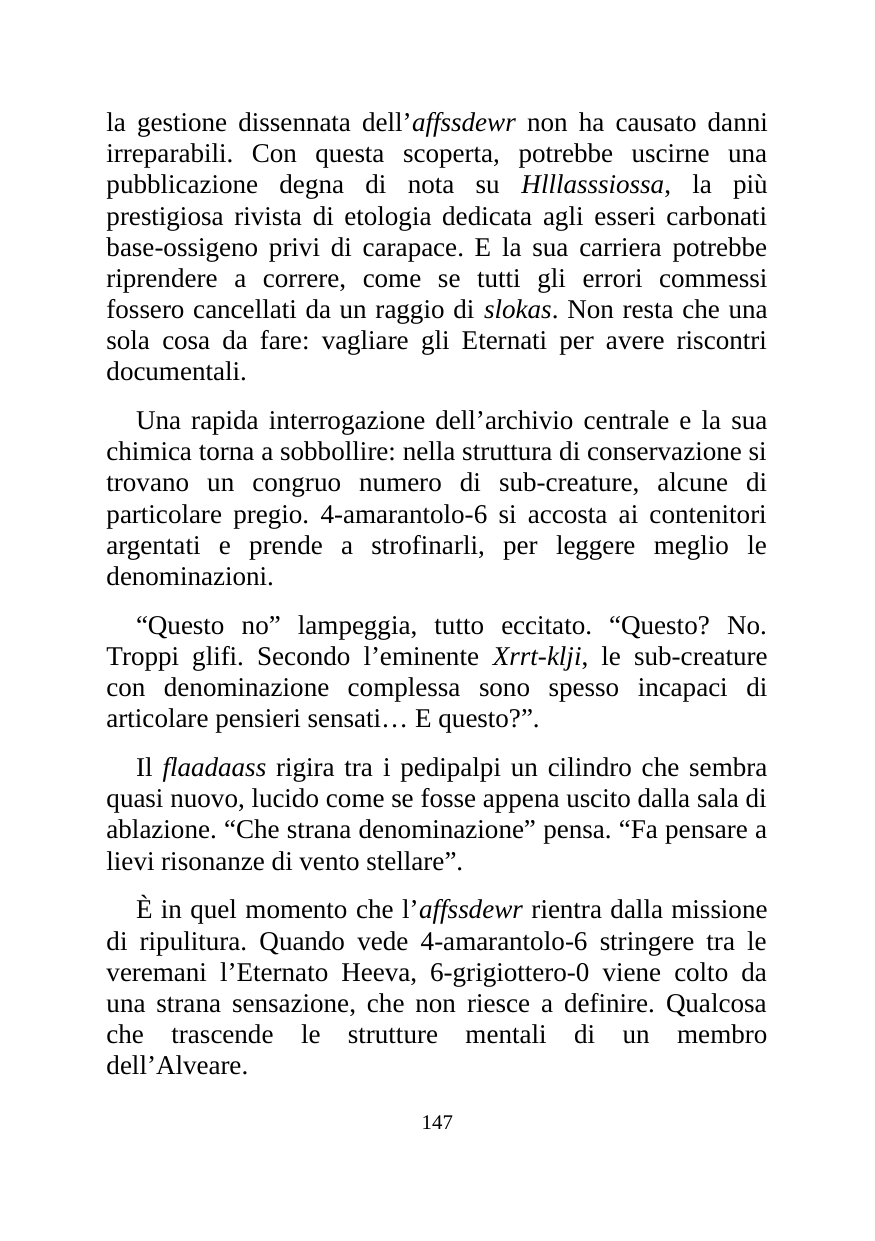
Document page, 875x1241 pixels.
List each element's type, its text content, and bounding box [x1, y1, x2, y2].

text È in quel momento che l’affssdewr rientra dalla missione di ripulitura. Quando vede 4-amarantolo-6 stringere tra le veremani l’Eternato Heeva, 6-grigiottero-0 viene colto da una strana sensazione, che non riesce a definire. Qualcosa che trascende le strutture mentali di un membro dell’Alveare. [106, 893, 768, 1080]
text Il flaadaass rigira tra i pedipalpi un cilindro che sembra quasi nuovo, lucido come se fosse appena uscito dalla sala di ablazione. “Che strana denominazione” pensa. “Fa pensare a lievi risonanze di vento stellare”. [106, 751, 768, 876]
text “Questo no” lampeggia, tutto eccitato. “Questo? No. Troppi glifi. Secondo l’eminente Xrrt-klji, le sub-creature con denominazione complessa sono spesso incapaci di articolare pensieri sensati… E questo?”. [106, 609, 768, 733]
text Una rapida interrogazione dell’archivio centrale e la sua chimica torna a sobbollire: nella struttura di conservazione si trovano un congruo numero di sub-creature, alcune di particolare pregio. 4-amarantolo-6 si accosta ai contenitori argentati e prende a strofinarli, per leggere meglio le denominazioni. [106, 404, 768, 591]
text la gestione dissennata dell’affssdewr non ha causato danni irreparabili. Con questa scoperta, potrebbe uscirne una pubblicazione degna di nota su Hlllasssiossa, la più prestigiosa rivista di etologia dedicata agli esseri carbonati base-ossigeno privi di carapace. E la sua carriera potrebbe riprendere a correre, come se tutti gli errori commessi fossero cancellati da un raggio di slokas. Non resta che una sola cosa da fare: vagliare gli Eternati per avere riscontri documentali. [106, 106, 768, 387]
